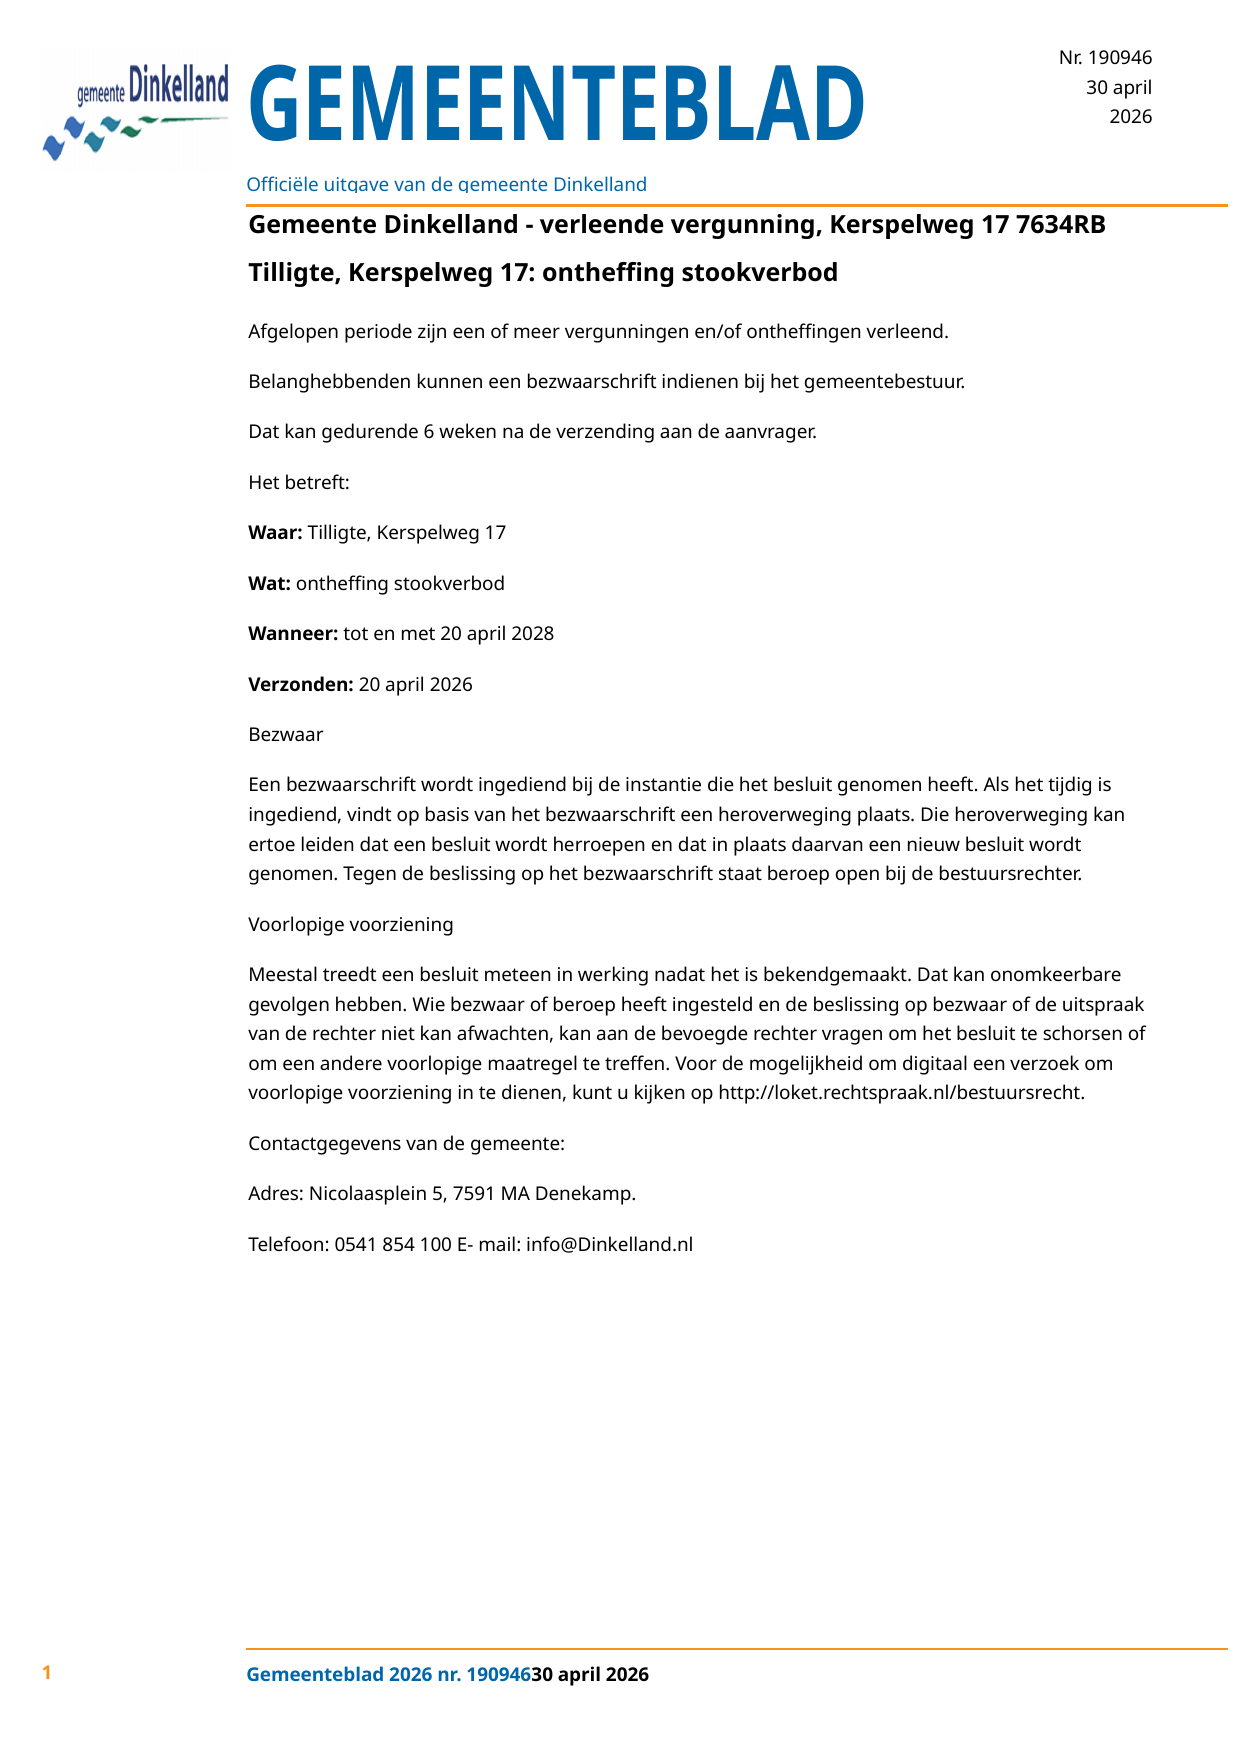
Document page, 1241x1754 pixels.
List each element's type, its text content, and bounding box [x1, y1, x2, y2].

text Belanghebbenden kunnen een bezwaarschrift indienen bij het gemeentebestuur. [248, 368, 1152, 394]
text Meestal treedt een besluit meteen in werking nadat het is bekendgemaakt. Dat kan onomkeerbare gevolgen hebben. Wie bezwaar of beroep heeft ingesteld en de beslissing op bezwaar of de uitspraak van de rechter niet kan afwachten, kan aan de bevoegde rechter vragen om het besluit te schorsen of om een andere voorlopige maatregel te treffen. Voor de mogelijkheid om digitaal een verzoek om voorlopige voorziening in te dienen, kunt u kijken op http://loket.rechtspraak.nl/bestuursrecht. [248, 961, 1152, 1105]
text Adres: Nicolaasplein 5, 7591 MA Denekamp. [248, 1180, 1152, 1206]
text Dat kan gedurende 6 weken na de verzending aan de aanvrager. [248, 419, 1152, 444]
text Afgelopen periode zijn een of meer vergunningen en/of ontheffingen verleend. [248, 318, 1152, 344]
text Verzonden: 20 april 2026 [248, 671, 1152, 697]
text Voorlopige voorziening [248, 911, 1152, 937]
text Telefoon: 0541 854 100 E- mail: info@Dinkelland.nl [248, 1231, 1152, 1257]
text Gemeente Dinkelland - verleende vergunning, Kerspelweg 17 7634RB Tilligte, Kerspelweg 17: ontheffing stookverbod [248, 207, 1152, 288]
text Contactgegevens van de gemeente: [248, 1130, 1152, 1156]
text Wanneer: tot en met 20 april 2028 [248, 620, 1152, 646]
text Waar: Tilligte, Kerspelweg 17 [248, 519, 1152, 545]
text Bezwaar [248, 721, 1152, 747]
text Een bezwaarschrift wordt ingediend bij de instantie die het besluit genomen heeft. Als het tijdig is ingediend, vindt op basis van het bezwaarschrift een heroverweging plaats. Die heroverweging kan ertoe leiden dat een besluit wordt herroepen en dat in plaats daarvan een nieuw besluit wordt genomen. Tegen de beslissing op het bezwaarschrift staat beroep open bij de bestuursrechter. [248, 772, 1152, 886]
picture [41, 47, 231, 172]
text Wat: ontheffing stookverbod [248, 570, 1152, 596]
text Het betreft: [248, 469, 1152, 495]
